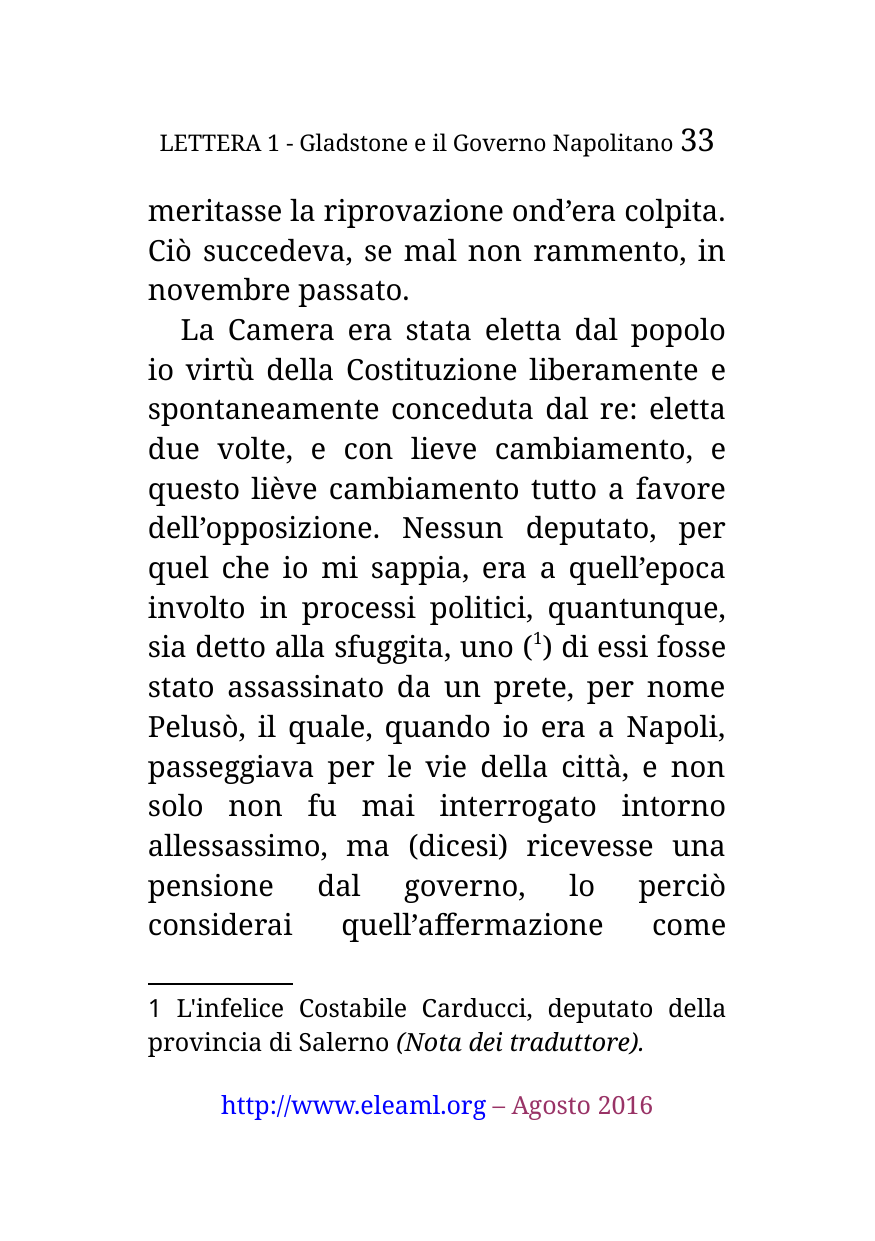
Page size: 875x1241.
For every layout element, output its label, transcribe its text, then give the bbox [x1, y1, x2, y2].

text La Camera era stata eletta dal popolo io virtù della Costituzione liberamente e spontaneamente conceduta dal re: eletta due volte, e con lieve cambiamento, e questo liève cambiamento tutto a favore dell’opposizione. Nessun deputato, per quel che io mi sappia, era a quell’epoca involto in processi politici, quantunque, sia detto alla sfuggita, uno () di essi fosse stato assassinato da un prete, per nome Pelusò, il quale, quando io era a Napoli, passeggiava per le vie della città, e non solo non fu mai interrogato intorno allessassimo, ma (dicesi) ricevesse una pensione dal governo, lo perciò considerai quell’affermazione come [148, 309, 726, 944]
text L'infelice Costabile Carducci, deputato della provincia di Salerno (Nota dei traduttore). [148, 990, 726, 1058]
text meritasse la riprovazione ond’era colpita. Ciò succedeva, se mal non rammento, in novembre passato. [148, 190, 726, 309]
